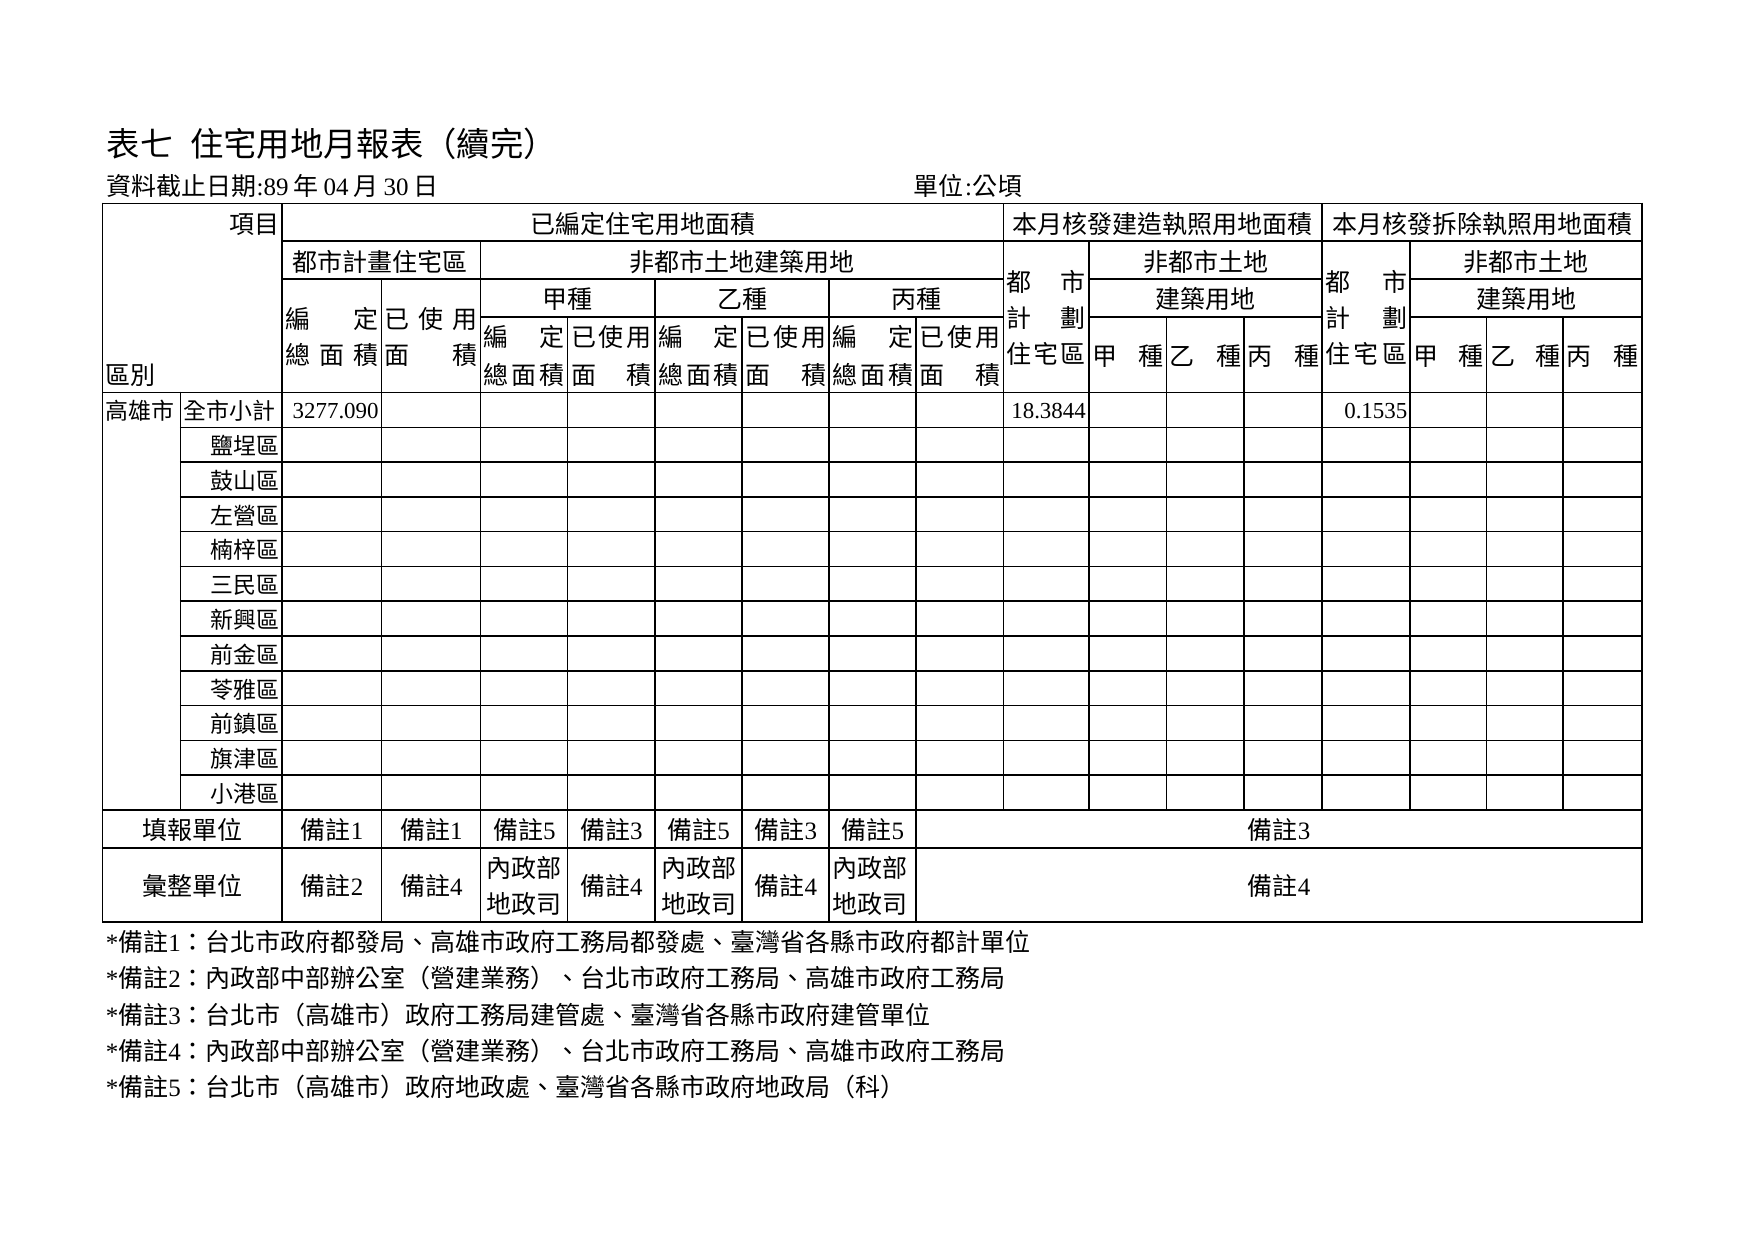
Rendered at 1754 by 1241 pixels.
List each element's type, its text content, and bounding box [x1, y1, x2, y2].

table_cell [1564, 498, 1641, 531]
table_cell [283, 776, 381, 809]
table_cell [1411, 393, 1486, 426]
table_cell 已使用 [917, 318, 1003, 354]
table_cell [1323, 741, 1409, 774]
table_cell [382, 706, 480, 739]
table_cell [830, 776, 915, 809]
table_header 本月核發拆除執照用地面積 [1323, 204, 1641, 240]
table_cell [1564, 532, 1641, 566]
table_cell [283, 602, 381, 635]
table_cell 建築用地 [1411, 280, 1641, 316]
table_cell [1487, 393, 1562, 426]
table_cell [1411, 428, 1486, 461]
table_cell [1090, 567, 1166, 600]
table_cell [382, 532, 480, 566]
table_cell [1245, 428, 1321, 461]
table_cell 乙種 [1487, 318, 1562, 392]
table_cell [743, 672, 828, 705]
table_cell [743, 463, 828, 496]
table_cell [1487, 637, 1562, 670]
table_cell [743, 393, 828, 426]
table_cell 備註4 [382, 849, 480, 921]
table_cell 前鎮區 [181, 706, 281, 739]
table_cell 備註5 [656, 811, 741, 847]
table_cell [656, 637, 741, 670]
table_cell [1167, 498, 1243, 531]
text 資料截止日期:89年04月30日 單位:公頃 [106, 166, 1648, 203]
table_cell 總面積 [656, 354, 741, 392]
table_cell *備註4：內政部中部辦公室（營建業務）、台北市政府工務局、高雄市政府工務局 [103, 1031, 1642, 1068]
table_cell 備註4 [743, 849, 828, 921]
table_cell [1323, 567, 1409, 600]
table_cell [656, 463, 741, 496]
table_cell 備註3 [917, 811, 1641, 847]
table_cell [1564, 706, 1641, 739]
table_cell [382, 498, 480, 531]
table_cell [1564, 672, 1641, 705]
table_cell 苓雅區 [181, 672, 281, 705]
table_header 項目 [196, 204, 281, 240]
table_cell [743, 741, 828, 774]
table_cell [481, 428, 567, 461]
table_cell [1167, 532, 1243, 566]
table_cell [1090, 463, 1166, 496]
table_cell [1245, 637, 1321, 670]
table_cell [481, 393, 567, 426]
table_cell [1167, 428, 1243, 461]
table_cell 備註1 [382, 811, 480, 847]
table_cell 左營區 [181, 498, 281, 531]
table_cell [656, 672, 741, 705]
table_header 本月核發建造執照用地面積 [1004, 204, 1321, 240]
table_cell [1411, 741, 1486, 774]
table_cell 非都市土地建築用地 [481, 242, 1003, 278]
table_cell 高雄市 [103, 393, 180, 809]
table_cell [481, 741, 567, 774]
table_cell [656, 567, 741, 600]
table_cell 18.3844 [1004, 393, 1088, 426]
table_cell [103, 240, 196, 278]
table_cell [382, 428, 480, 461]
table_cell 0.1535 [1323, 393, 1409, 426]
table_cell [1245, 498, 1321, 531]
table_cell [1245, 463, 1321, 496]
table_cell *備註3：台北市（高雄市）政府工務局建管處、臺灣省各縣市政府建管單位 [103, 995, 1642, 1031]
table_cell [1487, 532, 1562, 566]
table_cell 備註1 [283, 811, 381, 847]
table_cell 備註4 [568, 849, 654, 921]
table_cell [283, 672, 381, 705]
table_cell [481, 532, 567, 566]
table_cell 丙種 [830, 280, 1003, 316]
table_cell 已使用 面積 [382, 280, 480, 392]
table_header [103, 204, 196, 240]
table_cell [1487, 741, 1562, 774]
table_cell [1487, 567, 1562, 600]
table_cell [382, 602, 480, 635]
table_cell [1411, 463, 1486, 496]
table_cell [1090, 498, 1166, 531]
table_cell [830, 393, 915, 426]
table_cell 備註3 [568, 811, 654, 847]
table_cell [1090, 776, 1166, 809]
table_cell *備註1：台北市政府都發局、高雄市政府工務局都發處、臺灣省各縣市政府都計單位 [103, 923, 1642, 959]
table_cell [1323, 498, 1409, 531]
table_cell 非都市土地 [1411, 242, 1641, 278]
table_cell [1323, 428, 1409, 461]
table_cell [1323, 637, 1409, 670]
table_cell [1090, 672, 1166, 705]
table_cell [283, 498, 381, 531]
table_cell 備註5 [830, 811, 915, 847]
table_cell [1411, 498, 1486, 531]
table_cell 都市 計劃 住宅區 [1004, 242, 1088, 392]
table_cell [830, 463, 915, 496]
table_cell [830, 498, 915, 531]
table_cell [743, 706, 828, 739]
table_cell [1004, 741, 1088, 774]
table_cell 區別 [103, 354, 196, 392]
table_cell [1245, 706, 1321, 739]
table_cell 丙種 [1564, 318, 1641, 392]
table_cell [1411, 637, 1486, 670]
table_cell 總面積 [830, 354, 915, 392]
table_cell [1004, 567, 1088, 600]
table_cell [656, 741, 741, 774]
table_cell [1323, 776, 1409, 809]
table_cell [568, 776, 654, 809]
table_cell 總面積 [481, 354, 567, 392]
table_cell 新興區 [181, 602, 281, 635]
table_cell [917, 706, 1003, 739]
table_cell [382, 776, 480, 809]
table_cell [830, 602, 915, 635]
table_cell [1090, 741, 1166, 774]
table_cell 鹽埕區 [181, 428, 281, 461]
table_cell [568, 463, 654, 496]
table_cell 前金區 [181, 637, 281, 670]
table_cell [103, 316, 196, 354]
table_cell 面積 [743, 354, 828, 392]
table_cell [1411, 567, 1486, 600]
table_cell 編定 [656, 318, 741, 354]
table_cell 編定 [481, 318, 567, 354]
table_cell [743, 637, 828, 670]
table_cell [743, 532, 828, 566]
table_cell [196, 316, 281, 354]
table_cell 楠梓區 [181, 532, 281, 566]
table_cell [1004, 672, 1088, 705]
table_cell [1487, 672, 1562, 705]
table_cell [1411, 602, 1486, 635]
table_cell 甲種 [1411, 318, 1486, 392]
table_cell [830, 428, 915, 461]
table_cell 都市計畫住宅區 [283, 242, 480, 278]
table_cell 鼓山區 [181, 463, 281, 496]
table_cell [917, 428, 1003, 461]
table_cell [1245, 776, 1321, 809]
table_cell [1323, 532, 1409, 566]
table_cell 乙種 [656, 280, 828, 316]
table_cell [656, 393, 741, 426]
table_cell [568, 741, 654, 774]
table_cell [568, 428, 654, 461]
table_cell 三民區 [181, 567, 281, 600]
table_cell [382, 567, 480, 600]
table_cell [1004, 602, 1088, 635]
table_cell [1004, 776, 1088, 809]
table_cell [830, 672, 915, 705]
table_cell [656, 428, 741, 461]
table_cell [1167, 741, 1243, 774]
table_cell [830, 532, 915, 566]
text 表七 住宅用地月報表（續完） [106, 118, 1648, 166]
table_cell [196, 240, 281, 278]
table_cell [481, 706, 567, 739]
table_cell [1487, 498, 1562, 531]
table_cell [196, 354, 281, 392]
table_cell [1411, 776, 1486, 809]
table_cell [283, 532, 381, 566]
table_cell [481, 567, 567, 600]
table_cell [1167, 672, 1243, 705]
table_cell [1487, 602, 1562, 635]
table_cell [656, 532, 741, 566]
table_cell 甲種 [1090, 318, 1166, 392]
table_cell 丙種 [1245, 318, 1321, 392]
table_cell [1004, 706, 1088, 739]
table_cell [103, 278, 196, 316]
table_cell [1411, 532, 1486, 566]
table_cell 甲種 [481, 280, 654, 316]
table_cell [481, 776, 567, 809]
table_cell [1487, 706, 1562, 739]
table_cell [481, 672, 567, 705]
table_cell 已使用 [568, 318, 654, 354]
table_cell [481, 602, 567, 635]
table_cell [382, 637, 480, 670]
table_cell *備註2：內政部中部辦公室（營建業務）、台北市政府工務局、高雄市政府工務局 [103, 959, 1642, 995]
table_cell [568, 706, 654, 739]
table_cell [1487, 776, 1562, 809]
table_cell 編定 [830, 318, 915, 354]
table_cell [283, 741, 381, 774]
table_cell 內政部 地政司 [830, 849, 915, 921]
table_cell [283, 706, 381, 739]
table_cell [568, 672, 654, 705]
table_cell [1004, 532, 1088, 566]
table_cell [1167, 602, 1243, 635]
table_cell [743, 602, 828, 635]
table_cell 小港區 [181, 776, 281, 809]
table_cell 建築用地 [1090, 280, 1321, 316]
table_cell [830, 637, 915, 670]
table_cell [1090, 602, 1166, 635]
table_cell [1564, 428, 1641, 461]
table_cell [917, 741, 1003, 774]
table_cell [481, 463, 567, 496]
table_cell 備註2 [283, 849, 381, 921]
table_cell [382, 672, 480, 705]
table_cell [1004, 637, 1088, 670]
table_cell [1564, 602, 1641, 635]
table_cell [1004, 463, 1088, 496]
table_cell [283, 463, 381, 496]
table_cell [1004, 428, 1088, 461]
table_cell [1411, 706, 1486, 739]
table_cell [917, 637, 1003, 670]
table_cell [283, 428, 381, 461]
table_cell [656, 706, 741, 739]
table_cell [656, 602, 741, 635]
table_cell [283, 567, 381, 600]
table_cell 全市小計 [181, 393, 281, 426]
table_header 已編定住宅用地面積 [283, 204, 1003, 240]
table_cell [743, 498, 828, 531]
table_cell [830, 706, 915, 739]
table_cell [1564, 463, 1641, 496]
table_cell 非都市土地 [1090, 242, 1321, 278]
table_cell [283, 637, 381, 670]
table_cell [568, 532, 654, 566]
table_cell [1167, 393, 1243, 426]
table_cell [917, 498, 1003, 531]
table_cell [481, 498, 567, 531]
table_cell 面積 [917, 354, 1003, 392]
table_cell [1245, 602, 1321, 635]
table_cell [917, 602, 1003, 635]
table_cell [1167, 463, 1243, 496]
table_cell [196, 278, 281, 316]
table_cell [917, 463, 1003, 496]
table_cell [1167, 567, 1243, 600]
table_cell [917, 776, 1003, 809]
table_cell [1090, 637, 1166, 670]
table_cell [743, 567, 828, 600]
table_cell [1564, 741, 1641, 774]
table_cell [1245, 532, 1321, 566]
table_cell [1487, 463, 1562, 496]
table_cell [1323, 602, 1409, 635]
table_cell 已使用 [743, 318, 828, 354]
table_cell 旗津區 [181, 741, 281, 774]
table_cell [830, 741, 915, 774]
table_cell 編定 總面積 [283, 280, 381, 392]
table_cell [1167, 637, 1243, 670]
table_cell 填報單位 [103, 811, 281, 847]
table_cell 內政部 地政司 [656, 849, 741, 921]
table_cell [481, 637, 567, 670]
table_cell [1323, 463, 1409, 496]
table_cell [656, 498, 741, 531]
table_cell [1564, 393, 1641, 426]
table_cell [1564, 567, 1641, 600]
table_cell [568, 602, 654, 635]
table_cell 面積 [568, 354, 654, 392]
table_cell [1564, 776, 1641, 809]
table_cell 備註4 [917, 849, 1641, 921]
table_cell [382, 463, 480, 496]
table_cell [1323, 672, 1409, 705]
table_cell [1090, 706, 1166, 739]
table_cell [1411, 672, 1486, 705]
table_cell [1167, 776, 1243, 809]
table_cell [917, 532, 1003, 566]
table_cell [382, 393, 480, 426]
table_cell [743, 776, 828, 809]
table_cell 備註3 [743, 811, 828, 847]
table_cell [382, 741, 480, 774]
table_cell [1245, 393, 1321, 426]
table_cell [1090, 532, 1166, 566]
table_cell [1090, 428, 1166, 461]
table_cell [830, 567, 915, 600]
table_cell [568, 637, 654, 670]
table_cell [1245, 672, 1321, 705]
table_cell [1487, 428, 1562, 461]
table_cell [743, 428, 828, 461]
table_cell 備註5 [481, 811, 567, 847]
table_cell 3277.090 [283, 393, 381, 426]
table_cell 乙種 [1167, 318, 1243, 392]
table_cell [656, 776, 741, 809]
table_cell [568, 498, 654, 531]
table_cell [1245, 567, 1321, 600]
table_cell 都市 計劃 住宅區 [1323, 242, 1409, 392]
table_cell [917, 672, 1003, 705]
table_cell [1167, 706, 1243, 739]
table_cell [1004, 498, 1088, 531]
table_cell [1245, 741, 1321, 774]
table_cell [917, 567, 1003, 600]
table_cell 彙整單位 [103, 849, 281, 921]
table_cell [917, 393, 1003, 426]
table_cell [1323, 706, 1409, 739]
table_cell [1564, 637, 1641, 670]
table_cell [568, 567, 654, 600]
table_cell [1090, 393, 1166, 426]
table_cell [568, 393, 654, 426]
table_cell *備註5：台北市（高雄市）政府地政處、臺灣省各縣市政府地政局（科） [103, 1068, 1642, 1104]
table_cell 內政部 地政司 [481, 849, 567, 921]
